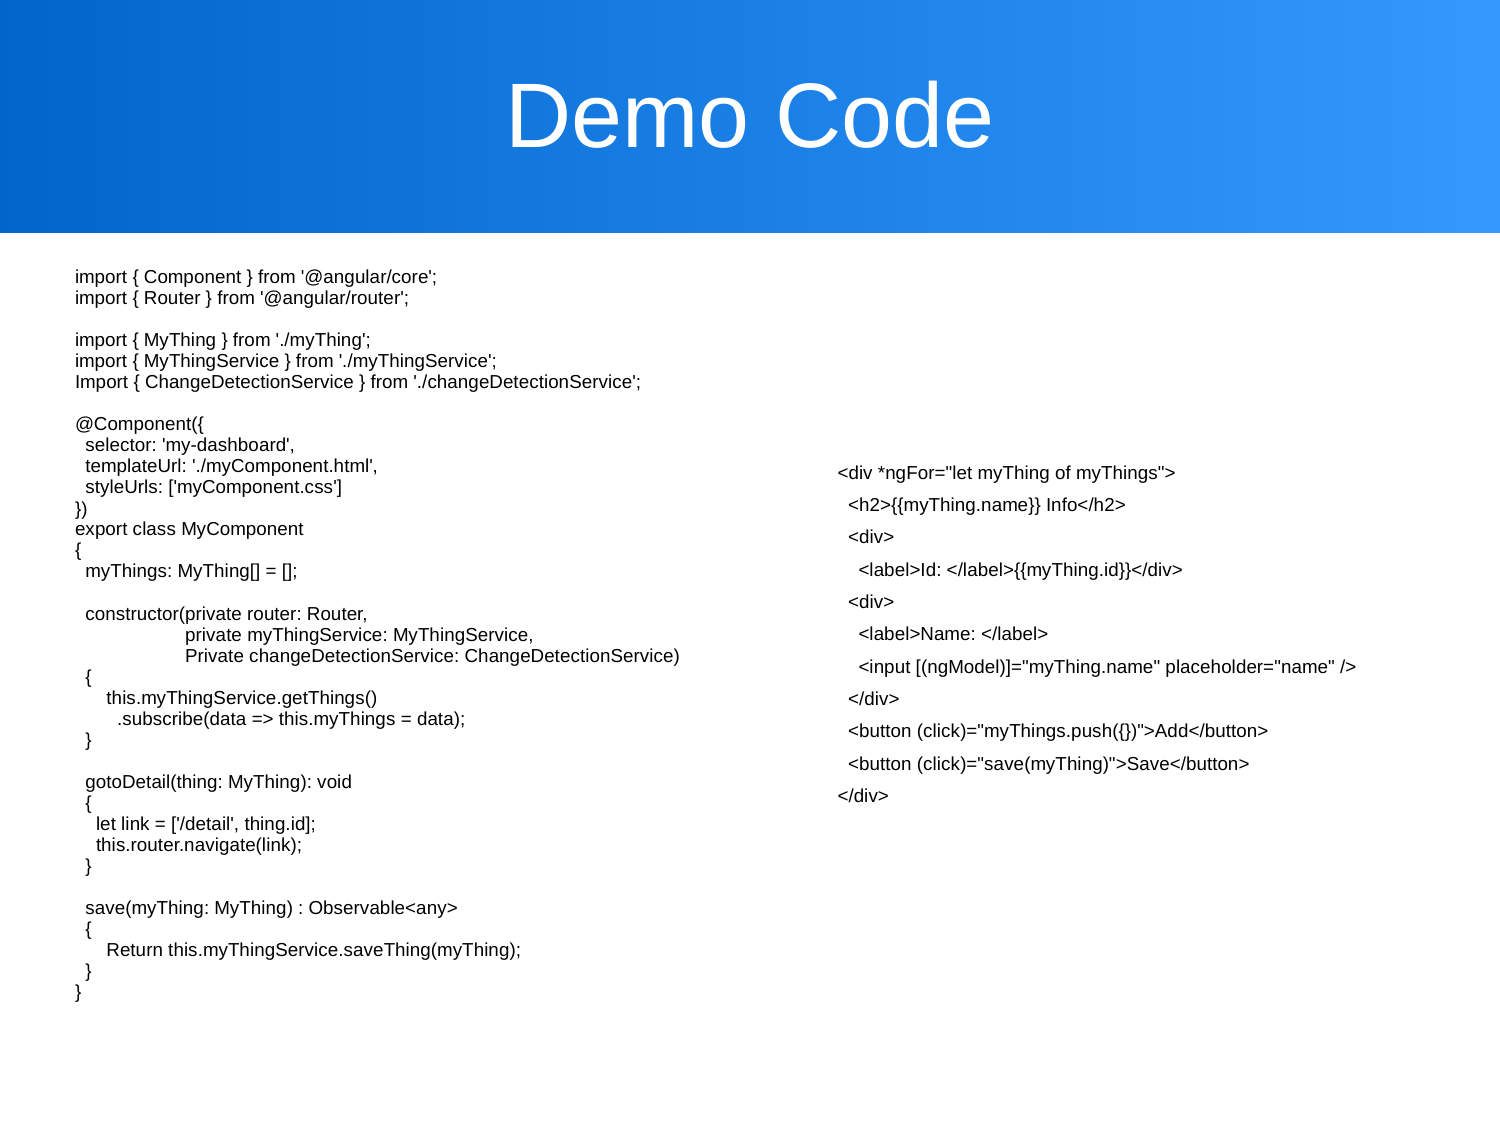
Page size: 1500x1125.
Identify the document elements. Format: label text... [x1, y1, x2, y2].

list import { Component } from '@angular/core'; import { Router } from '@angular/router'; import { MyThing } from './myThing'; import { MyThingService } from './myThingService'; Import { ChangeDetectionService } from './changeDetectionService'; @Component({ selector: 'my-dashboard', templateUrl: './myComponent.html', styleUrls: ['myComponent.css'] }) export class MyComponent { myThings: MyThing[] = []; constructor(private router: Router, private myThingService: MyThingService, Private changeDetectionService: ChangeDetectionService) { this.myThingService.getThings() .subscribe(data => this.myThings = data); } gotoDetail(thing: MyThing): void { let link = ['/detail', thing.id]; this.router.navigate(link); } save(myThing: MyThing) : Observable<any> { Return this.myThingService.saveThing(myThing); } } [75, 263, 734, 1006]
title Demo Code [0, 0, 1500, 233]
list <div *ngFor="let myThing of myThings"> <h2>{{myThing.name}} Info</h2> <div> <label>Id: </label>{{myThing.id}}</div> <div> <label>Name: </label> <input [(ngModel)]="myThing.name" placeholder="name" /> </div> <button (click)="myThings.push({})">Add</button> <button (click)="save(myThing)">Save</button> </div> [766, 263, 1426, 1006]
